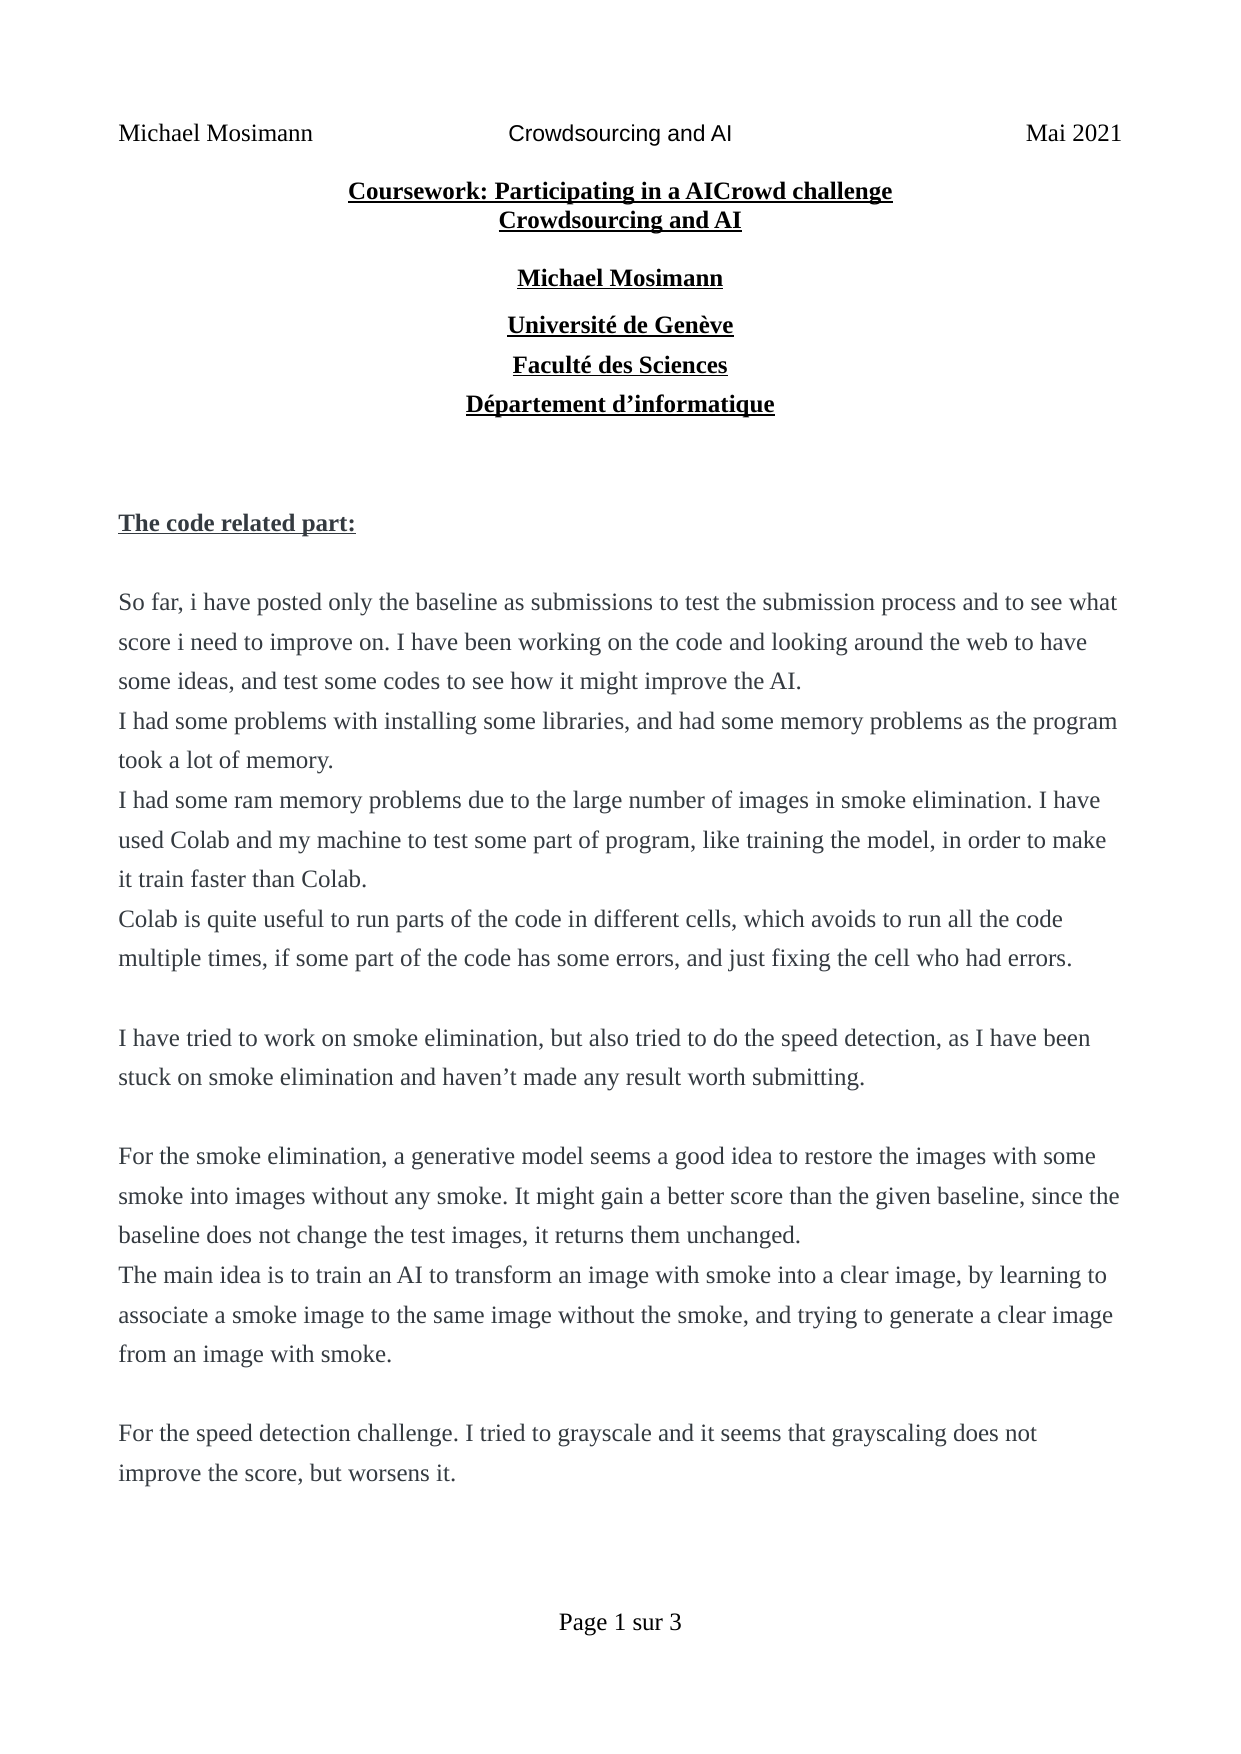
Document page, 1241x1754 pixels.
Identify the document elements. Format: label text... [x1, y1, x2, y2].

text For the speed detection challenge. I tried to grayscale and it seems that grayscaling does not improve the score, but worsens it. [118, 1418, 1122, 1487]
text The main idea is to train an AI to transform an image with smoke into a clear image, by learning to associate a smoke image to the same image without the smoke, and trying to generate a clear image from an image with smoke. [118, 1260, 1122, 1368]
text Faculté des Sciences [118, 350, 1122, 378]
text Université de Genève [118, 310, 1122, 339]
text Coursework: Participating in a AICrowd challenge [118, 176, 1122, 205]
text Crowdsourcing and AI [118, 205, 1122, 234]
text Colab is quite useful to run parts of the code in different cells, which avoids to run all the code multiple times, if some part of the code has some errors, and just fixing the cell who had errors. [118, 904, 1122, 972]
text Département d’informatique [118, 389, 1122, 418]
text I had some problems with installing some libraries, and had some memory problems as the program took a lot of memory. [118, 706, 1122, 774]
text I had some ram memory problems due to the large number of images in smoke elimination. I have used Colab and my machine to test some part of program, like training the model, in order to make it train faster than Colab. [118, 785, 1122, 893]
text So far, i have posted only the baseline as submissions to test the submission process and to see what score i need to improve on. I have been working on the code and looking around the web to have some ideas, and test some codes to see how it might improve the AI. [118, 587, 1122, 695]
text The code related part: [118, 508, 1122, 537]
text For the smoke elimination, a generative model seems a good idea to restore the images with some smoke into images without any smoke. It might gain a better score than the given baseline, since the baseline does not change the test images, it returns them unchanged. [118, 1141, 1122, 1249]
text Michael Mosimann [118, 263, 1122, 291]
text I have tried to work on smoke elimination, but also tried to do the speed detection, as I have been stuck on smoke elimination and haven’t made any result worth submitting. [118, 1023, 1122, 1091]
